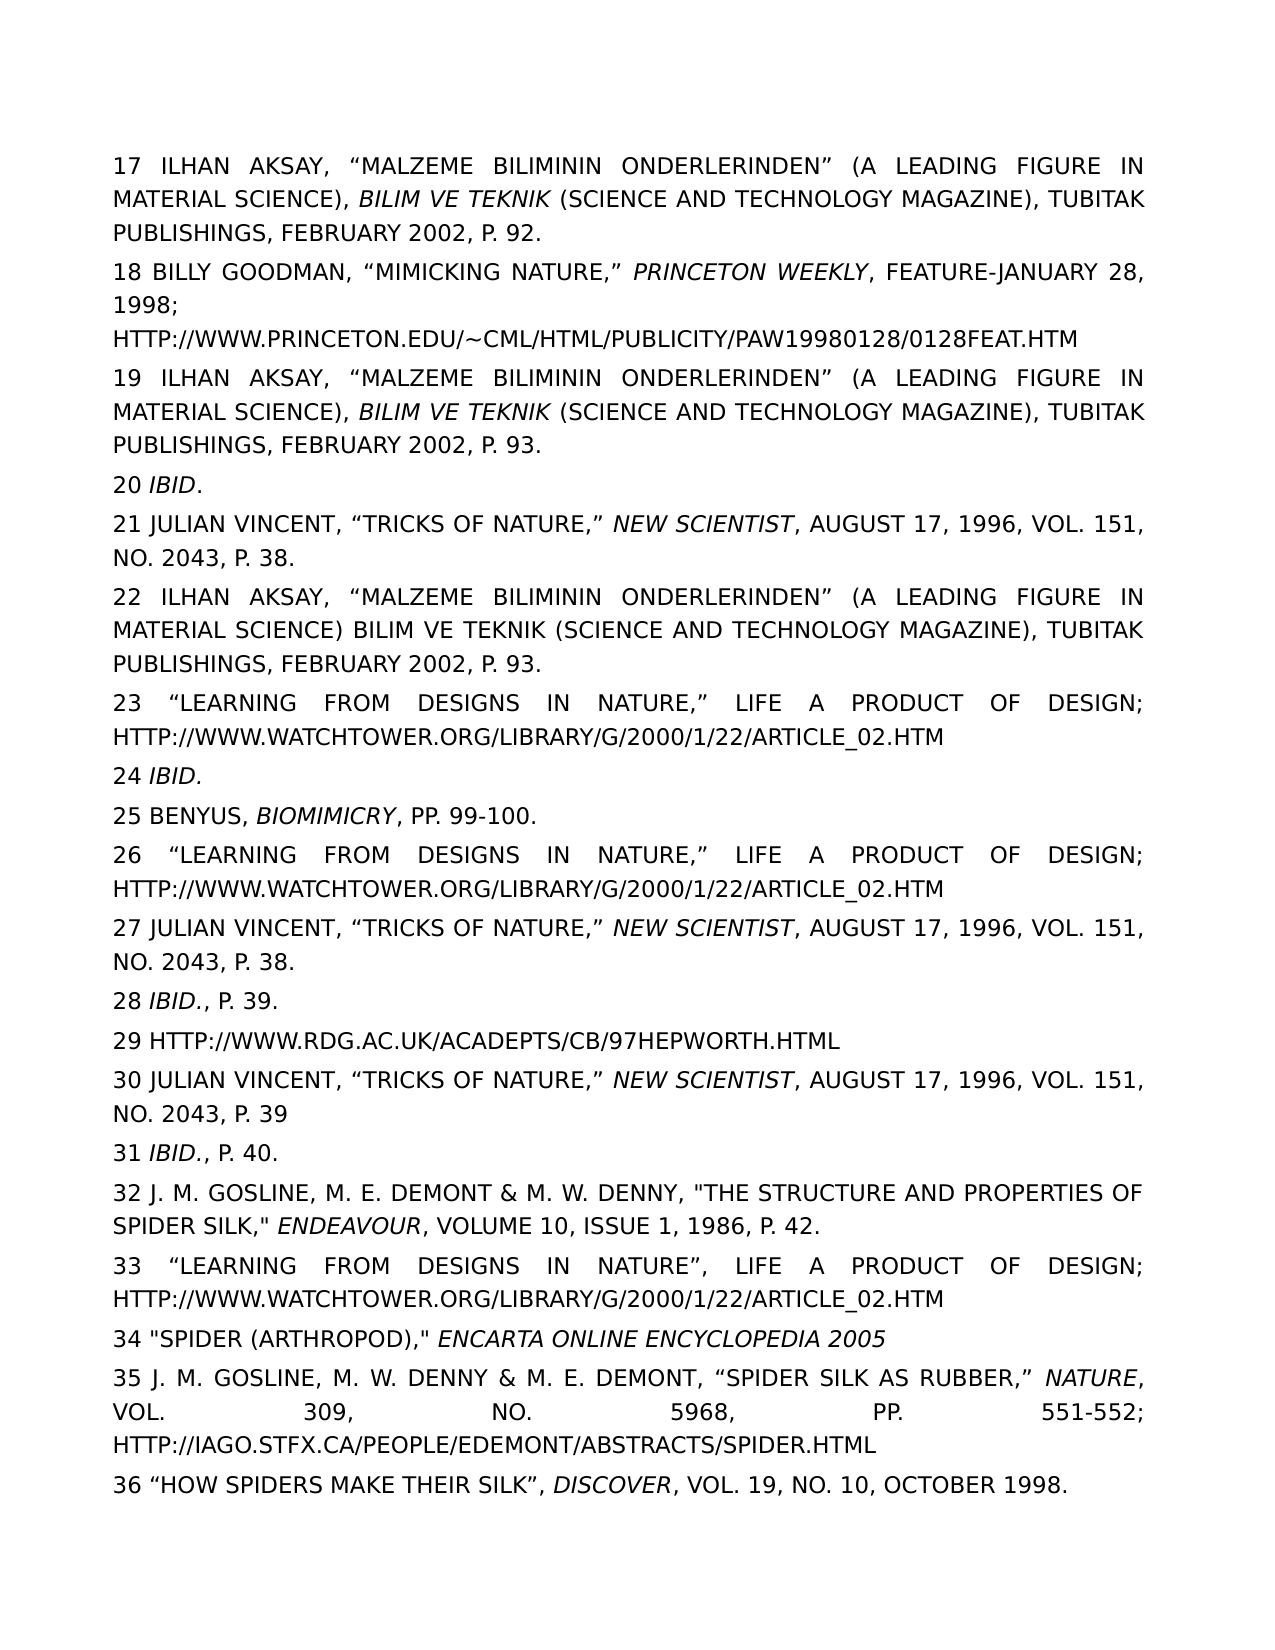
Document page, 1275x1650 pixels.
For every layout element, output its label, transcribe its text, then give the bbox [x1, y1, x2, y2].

text 17 Ilhan Aksay, “Malzeme Biliminin Onderlerinden” (A leading figure in material science), Bilim ve Teknik (Science and Technology Magazine), TUBITAK Publishings, February 2002, p. 92. [112, 148, 1145, 248]
text 25 Benyus, Biomimicry, pp. 99-100. [112, 798, 1145, 831]
text 23 “Learning From Designs in Nature,” Life A product of Design; http://www.watchtower.org/library/g/2000/1/22/article_02.htm [112, 685, 1145, 752]
text 36 “How Spiders Make Their Silk”, Discover, vol. 19, no. 10, October 1998. [112, 1466, 1145, 1500]
text 26 “Learning From Designs in Nature,” Life A product of Design; http://www.watchtower.org/library/g/2000/1/22/article_02.htm [112, 837, 1145, 904]
text 31 Ibid., p. 40. [112, 1135, 1145, 1168]
text 20 Ibid. [112, 466, 1145, 500]
text 18 Billy Goodman, “Mimicking Nature,” Princeton Weekly, Feature-January 28, 1998; http://www.princeton.edu/~cml/html/publicity/PAW19980128/0128feat.htm [112, 254, 1145, 354]
text 32 J. M. Gosline, M. E. DeMont & M. W. Denny, "The Structure and Properties of Spider Silk," Endeavour, Volume 10, Issue 1, 1986, p. 42. [112, 1175, 1145, 1241]
text 33 “Learning From Designs in Nature”, Life A product of Design; http://www.watchtower.org/library/g/2000/1/22/article_02.htm [112, 1248, 1145, 1314]
text 34 "Spider (arthropod)," Encarta Online Encyclopedia 2005 [112, 1321, 1145, 1354]
text 35 J. M. Gosline, M. W. Denny & M. E. DeMont, “Spider silk as rubber,” Nature, vol. 309, no. 5968, pp. 551-552; http://iago.stfx.ca/people/edemont/abstracts/spider.html [112, 1360, 1145, 1460]
text 21 Julian Vincent, “Tricks of Nature,” New Scientist, August 17, 1996, vol. 151, no. 2043, p. 38. [112, 506, 1145, 573]
text 30 Julian Vincent, “Tricks of Nature,” New Scientist, August 17, 1996, vol. 151, no. 2043, p. 39 [112, 1062, 1145, 1129]
text 28 Ibid., p. 39. [112, 983, 1145, 1016]
text 27 Julian Vincent, “Tricks of Nature,” New Scientist, August 17, 1996, vol. 151, no. 2043, p. 38. [112, 910, 1145, 977]
text 29 http://www.rdg.ac.uk/AcaDepts/cb/97hepworth.html [112, 1023, 1145, 1056]
text 24 Ibid. [112, 758, 1145, 791]
text 19 Ilhan Aksay, “Malzeme Biliminin Onderlerinden” (A leading figure in material science), Bilim ve Teknik (Science and Technology Magazine), TUBITAK Publishings, February 2002, p. 93. [112, 360, 1145, 460]
text 22 Ilhan Aksay, “Malzeme Biliminin Onderlerinden” (A leading figure in material science) Bilim ve Teknik (Science and Technology Magazine), TUBITAK Publishings, February 2002, p. 93. [112, 579, 1145, 679]
